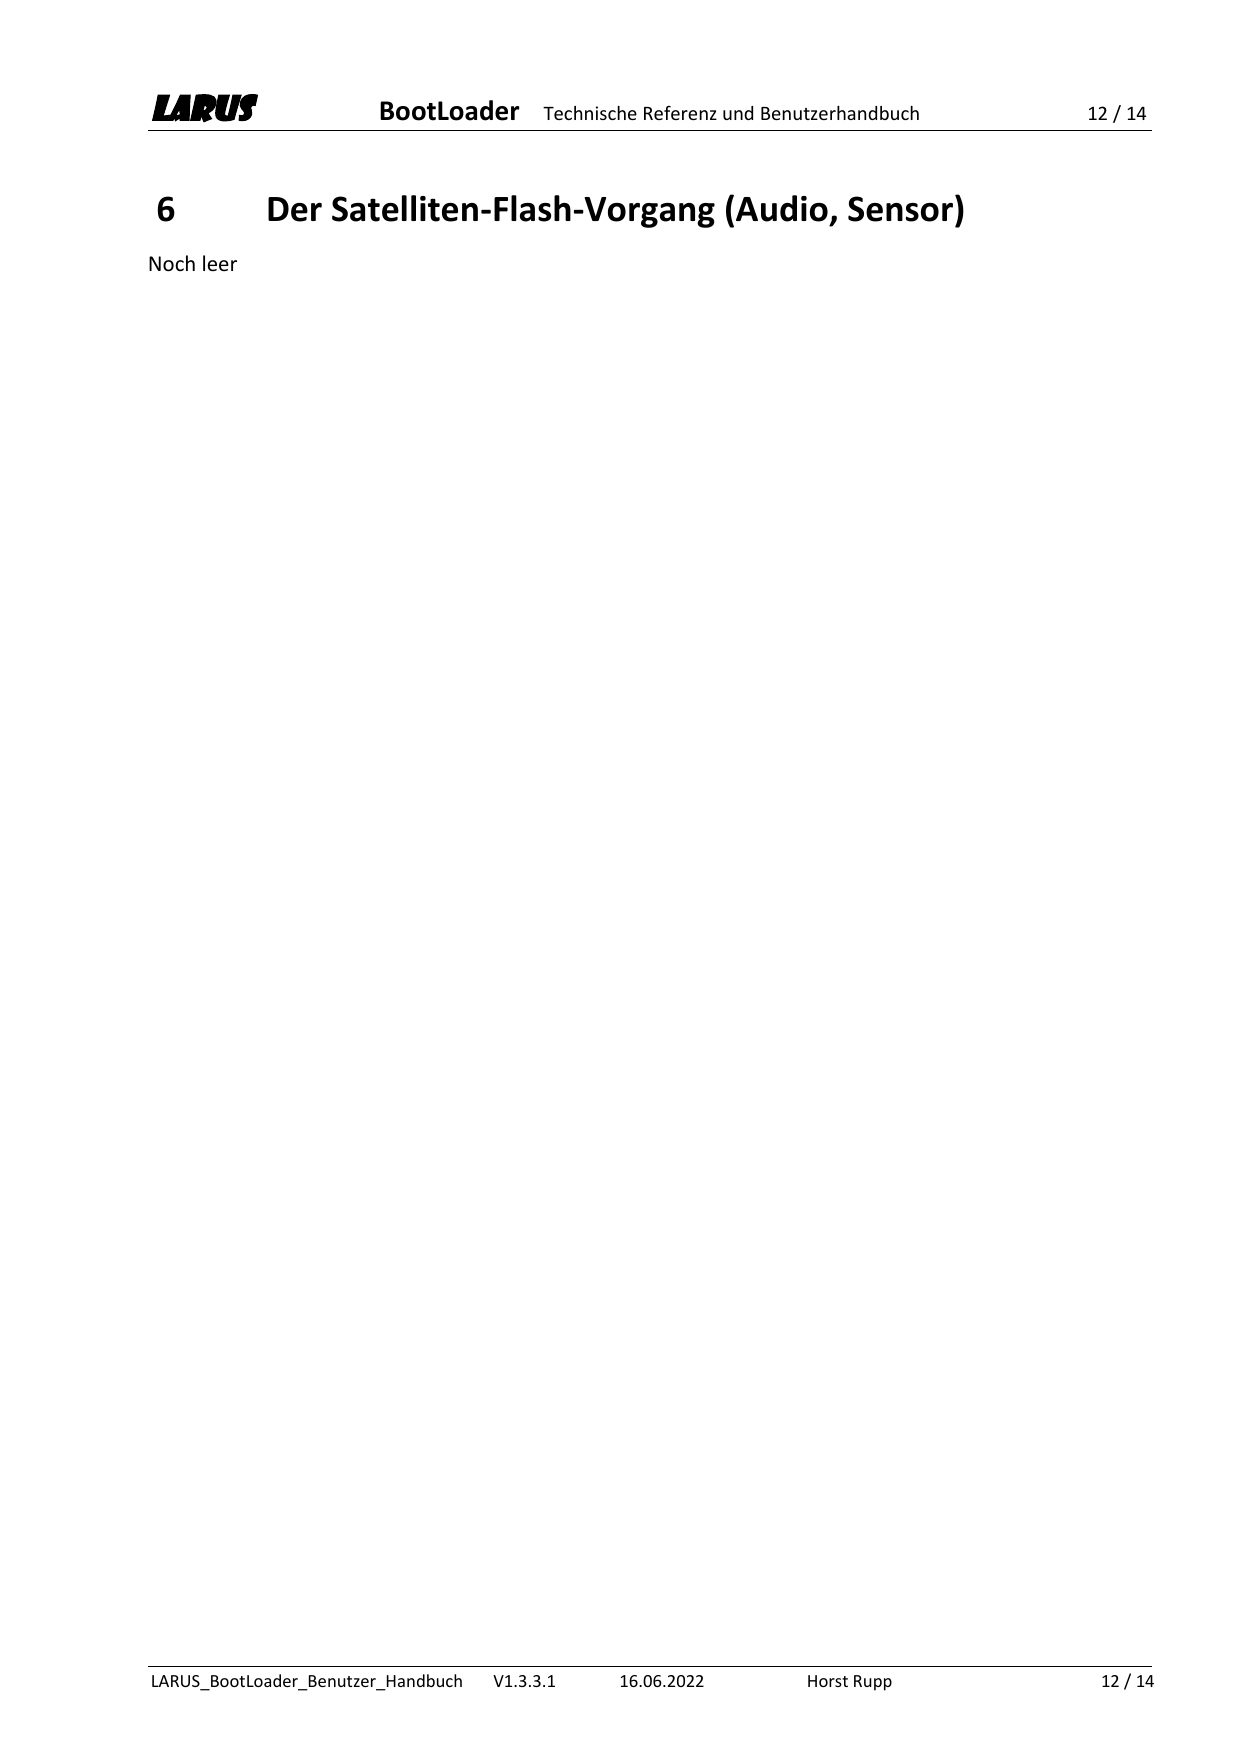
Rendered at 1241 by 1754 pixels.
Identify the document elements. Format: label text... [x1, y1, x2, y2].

subtitle Der Satelliten-Flash-Vorgang (Audio, Sensor) [148, 185, 1128, 231]
text Noch leer [148, 249, 1152, 278]
